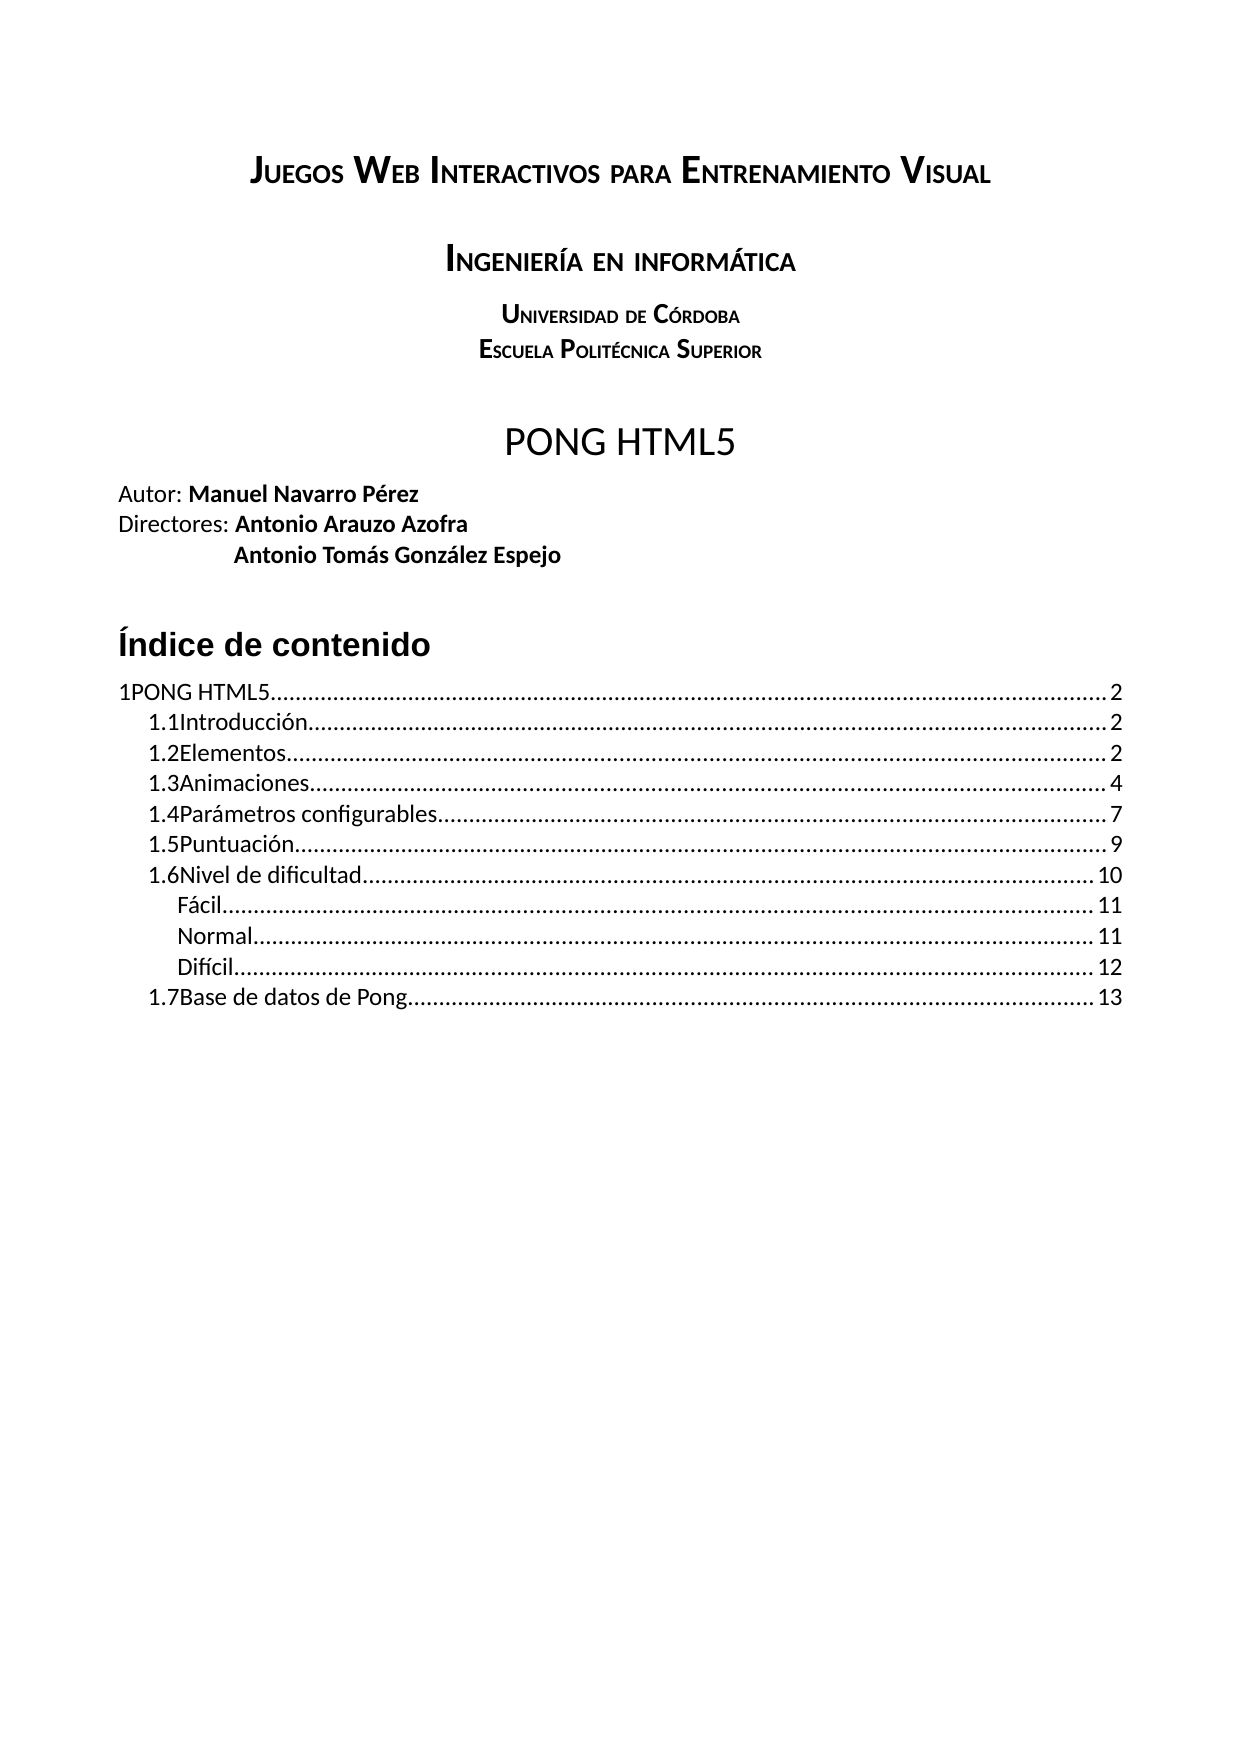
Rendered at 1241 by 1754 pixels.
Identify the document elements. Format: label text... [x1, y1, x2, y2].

text Normal 11 [177, 920, 1122, 951]
text 1.3Animaciones 4 [148, 768, 1122, 798]
text Escuela Politécnica Superior [118, 330, 1122, 366]
subtitle Índice de contenido [118, 625, 1122, 663]
text Directores: Antonio Arauzo Azofra [118, 508, 1122, 539]
text PONG HTML5 [118, 415, 1122, 466]
text 1.2Elementos 2 [148, 737, 1122, 768]
text 1.7Base de datos de Pong 13 [148, 981, 1122, 1012]
text Fácil 11 [177, 890, 1122, 920]
text Antonio Tomás González Espejo [234, 539, 1122, 569]
text 1.6Nivel de dificultad 10 [148, 859, 1122, 890]
text Autor: Manuel Navarro Pérez [118, 478, 1122, 508]
text 1.4Parámetros configurables 7 [148, 798, 1122, 829]
text Universidad de Córdoba [118, 295, 1122, 330]
text Juegos Web Interactivos para Entrenamiento Visual [118, 143, 1122, 194]
text 1.5Puntuación 9 [148, 829, 1122, 859]
text 1.1Introducción 2 [148, 707, 1122, 737]
text 1PONG HTML5 2 [118, 676, 1122, 707]
text Ingeniería en informática [118, 231, 1122, 282]
text Difícil 12 [177, 951, 1122, 981]
